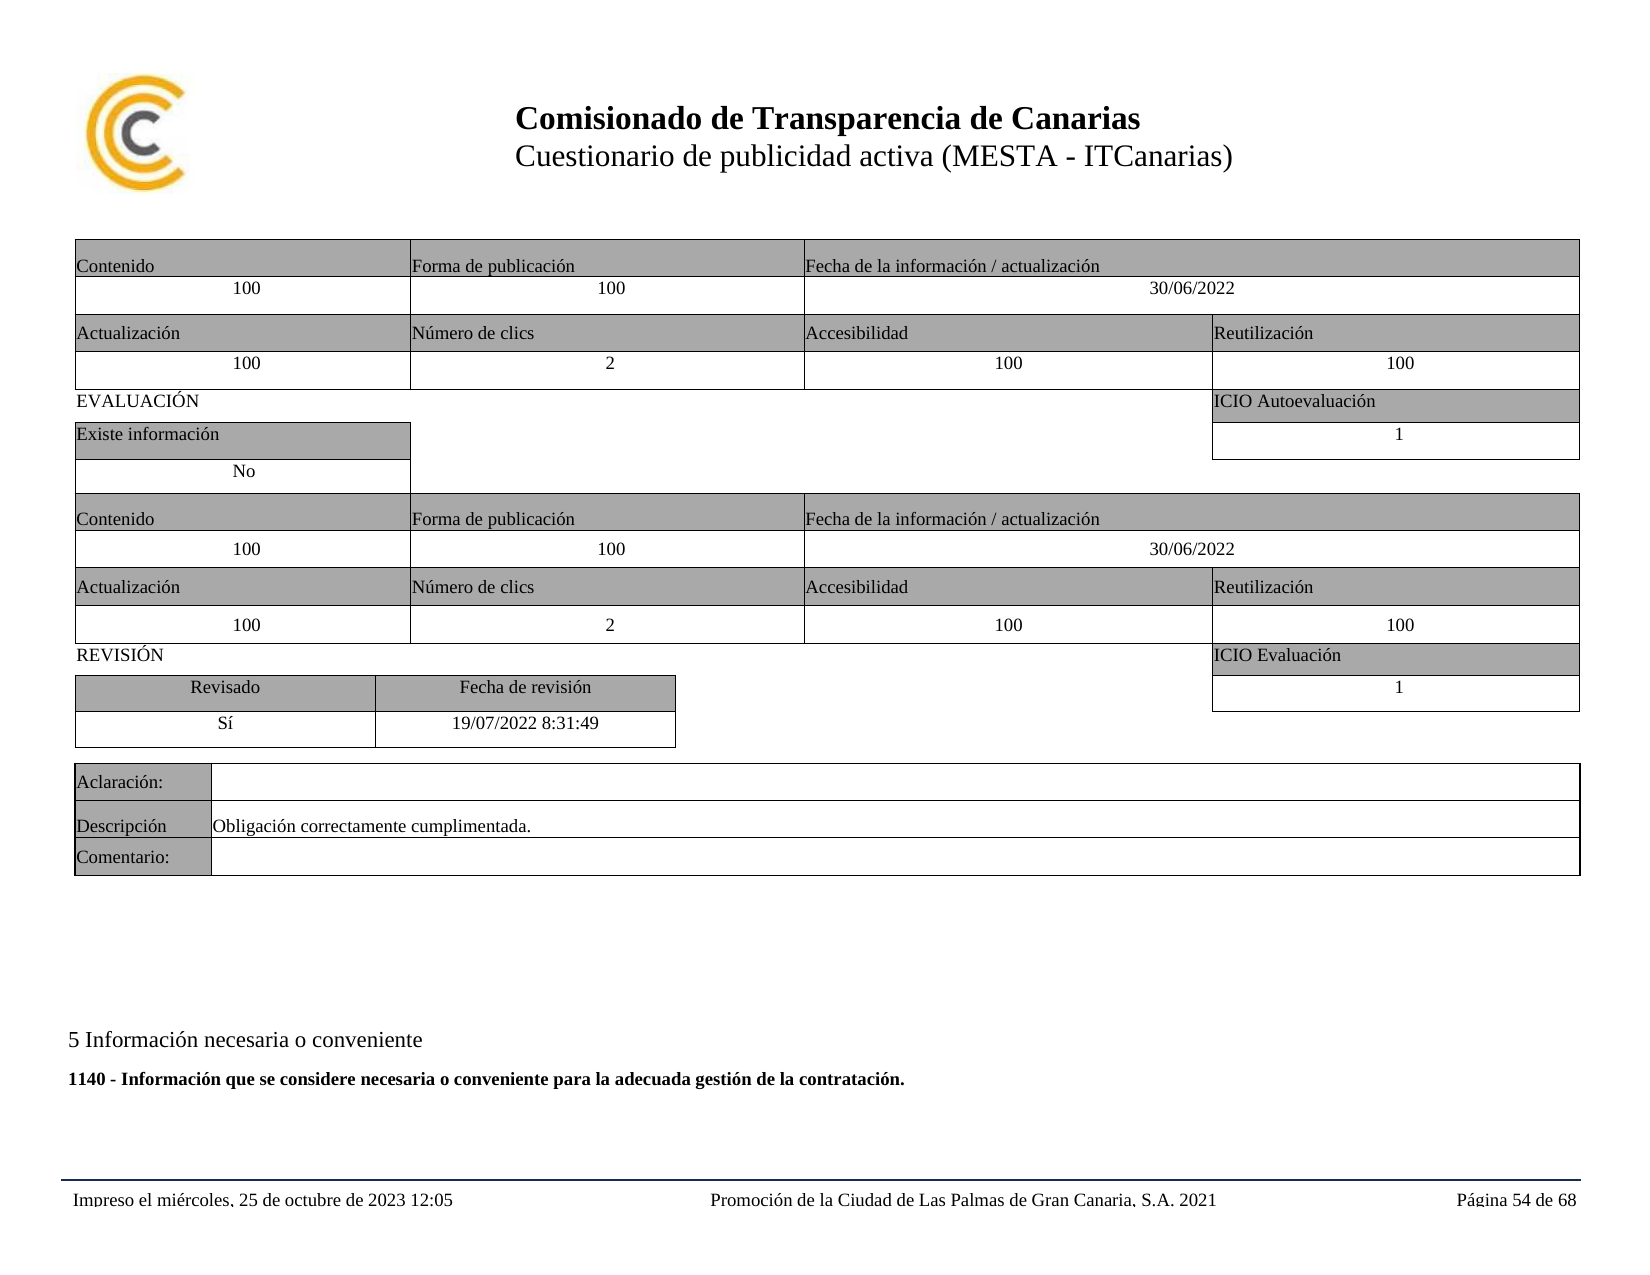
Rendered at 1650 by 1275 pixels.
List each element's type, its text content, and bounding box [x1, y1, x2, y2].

table_cell Sí [76, 712, 375, 747]
table_cell 19/07/2022 8:31:49 [376, 712, 675, 747]
text 1140 - Información que se considere necesaria o conveniente para la adecuada gestión de la contratación. [68, 1067, 1587, 1089]
table_header Forma de publicación [411, 240, 804, 276]
table_cell 100 [76, 606, 410, 643]
table_cell 100 [805, 606, 1212, 643]
table_header Aclaración: [76, 764, 211, 800]
table_cell Fecha de revisión [376, 676, 675, 711]
table_cell Actualización [76, 315, 410, 351]
table_cell ICIO Evaluación [1213, 644, 1579, 675]
table_cell 30/06/2022 [805, 277, 1579, 314]
table_cell Existe información [76, 423, 410, 459]
table_cell 100 [411, 277, 804, 314]
table_cell [411, 390, 1212, 422]
table_cell 100 [805, 352, 1212, 389]
table_cell Reutilización [1213, 315, 1579, 351]
table_cell ICIO Autoevaluación [1213, 390, 1579, 422]
table_cell [411, 422, 1212, 459]
table_cell [804, 644, 1212, 675]
table_cell Reutilización [1213, 568, 1579, 605]
table_cell 100 [1213, 352, 1579, 389]
table_header [212, 764, 1579, 800]
table_cell No [76, 460, 410, 493]
table_cell EVALUACIÓN [75, 390, 411, 422]
table_cell [1213, 460, 1580, 493]
table_cell 1 [1213, 676, 1579, 711]
table_cell [411, 459, 1213, 493]
table_cell REVISIÓN [75, 644, 375, 675]
table_cell 100 [1213, 606, 1579, 643]
table_cell Número de clics [411, 568, 804, 605]
table_cell Forma de publicación [411, 494, 804, 530]
table_cell Comentario: [76, 838, 211, 875]
table_cell 100 [411, 531, 804, 567]
table_cell Revisado [76, 676, 375, 711]
table_cell Obligación correctamente cumplimentada. [212, 801, 1579, 837]
table_header Fecha de la información / actualización [805, 240, 1579, 276]
table_cell Fecha de la información / actualización [805, 494, 1579, 530]
table_cell Actualización [76, 568, 410, 605]
table_cell 100 [76, 277, 410, 314]
table_cell [411, 644, 676, 675]
table_cell Accesibilidad [805, 568, 1212, 605]
table_cell Contenido [76, 494, 410, 530]
table_cell [1213, 712, 1580, 747]
subtitle 5 Información necesaria o conveniente [68, 1026, 1587, 1053]
table_cell Número de clics [411, 315, 804, 351]
table_cell 2 [411, 606, 804, 643]
table_cell Accesibilidad [805, 315, 1212, 351]
table_cell 2 [411, 352, 804, 389]
table_cell [676, 675, 1213, 747]
table_cell [676, 644, 804, 675]
table_cell 100 [76, 352, 410, 389]
table_cell [212, 838, 1579, 875]
table_cell 30/06/2022 [805, 531, 1579, 567]
table_cell 100 [76, 531, 410, 567]
table_cell Descripción [76, 801, 211, 837]
table_header Contenido [76, 240, 410, 276]
table_cell [375, 644, 411, 675]
table_cell 1 [1213, 423, 1579, 459]
